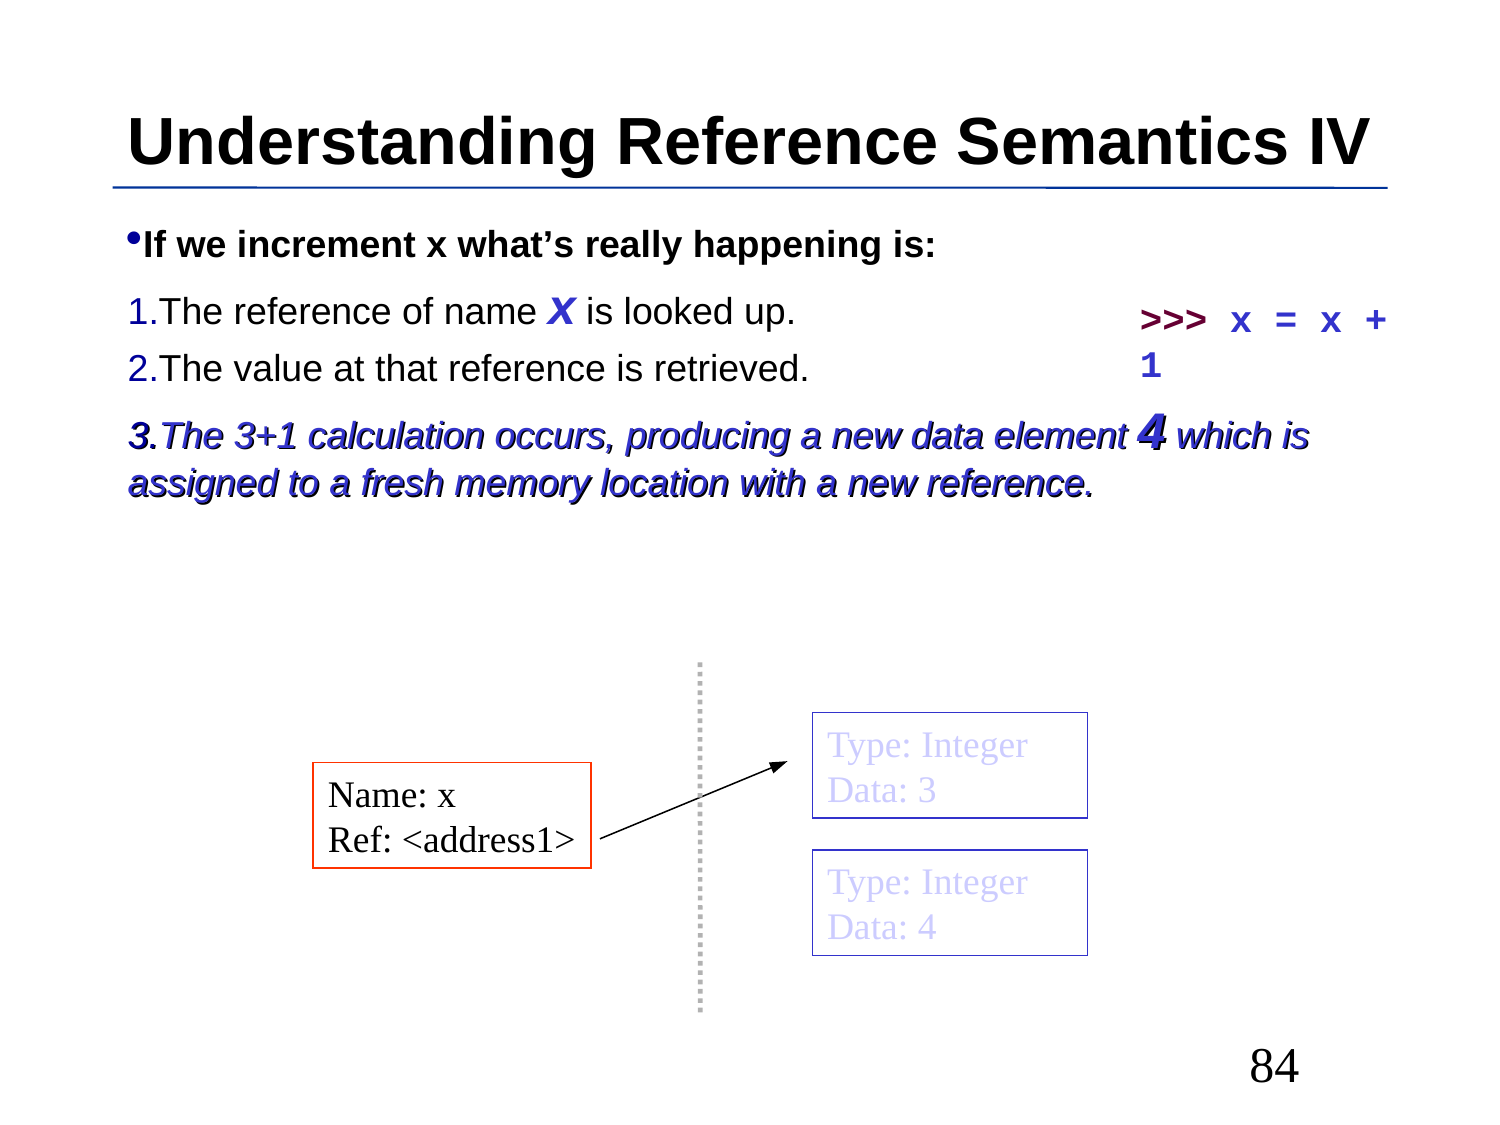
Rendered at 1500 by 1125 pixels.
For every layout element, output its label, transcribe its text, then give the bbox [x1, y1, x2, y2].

title Understanding Reference Semantics IV [112, 89, 1411, 186]
text_box Type: Integer Data: 3 [812, 712, 1088, 818]
text_box Type: Integer Data: 4 [812, 849, 1088, 956]
list If we increment x what’s really happening is: The reference of name x is looked up. The value at that reference is retrieved. The 3+1 calculation occurs, producing a new data element 4 which is assigned to a fresh memory location with a new reference. [112, 212, 1388, 511]
text_box >>> x = x + 1 [975, 287, 1438, 462]
text_box Name: x Ref: <address1> [313, 762, 591, 868]
text_box [1074, 994, 1387, 1125]
